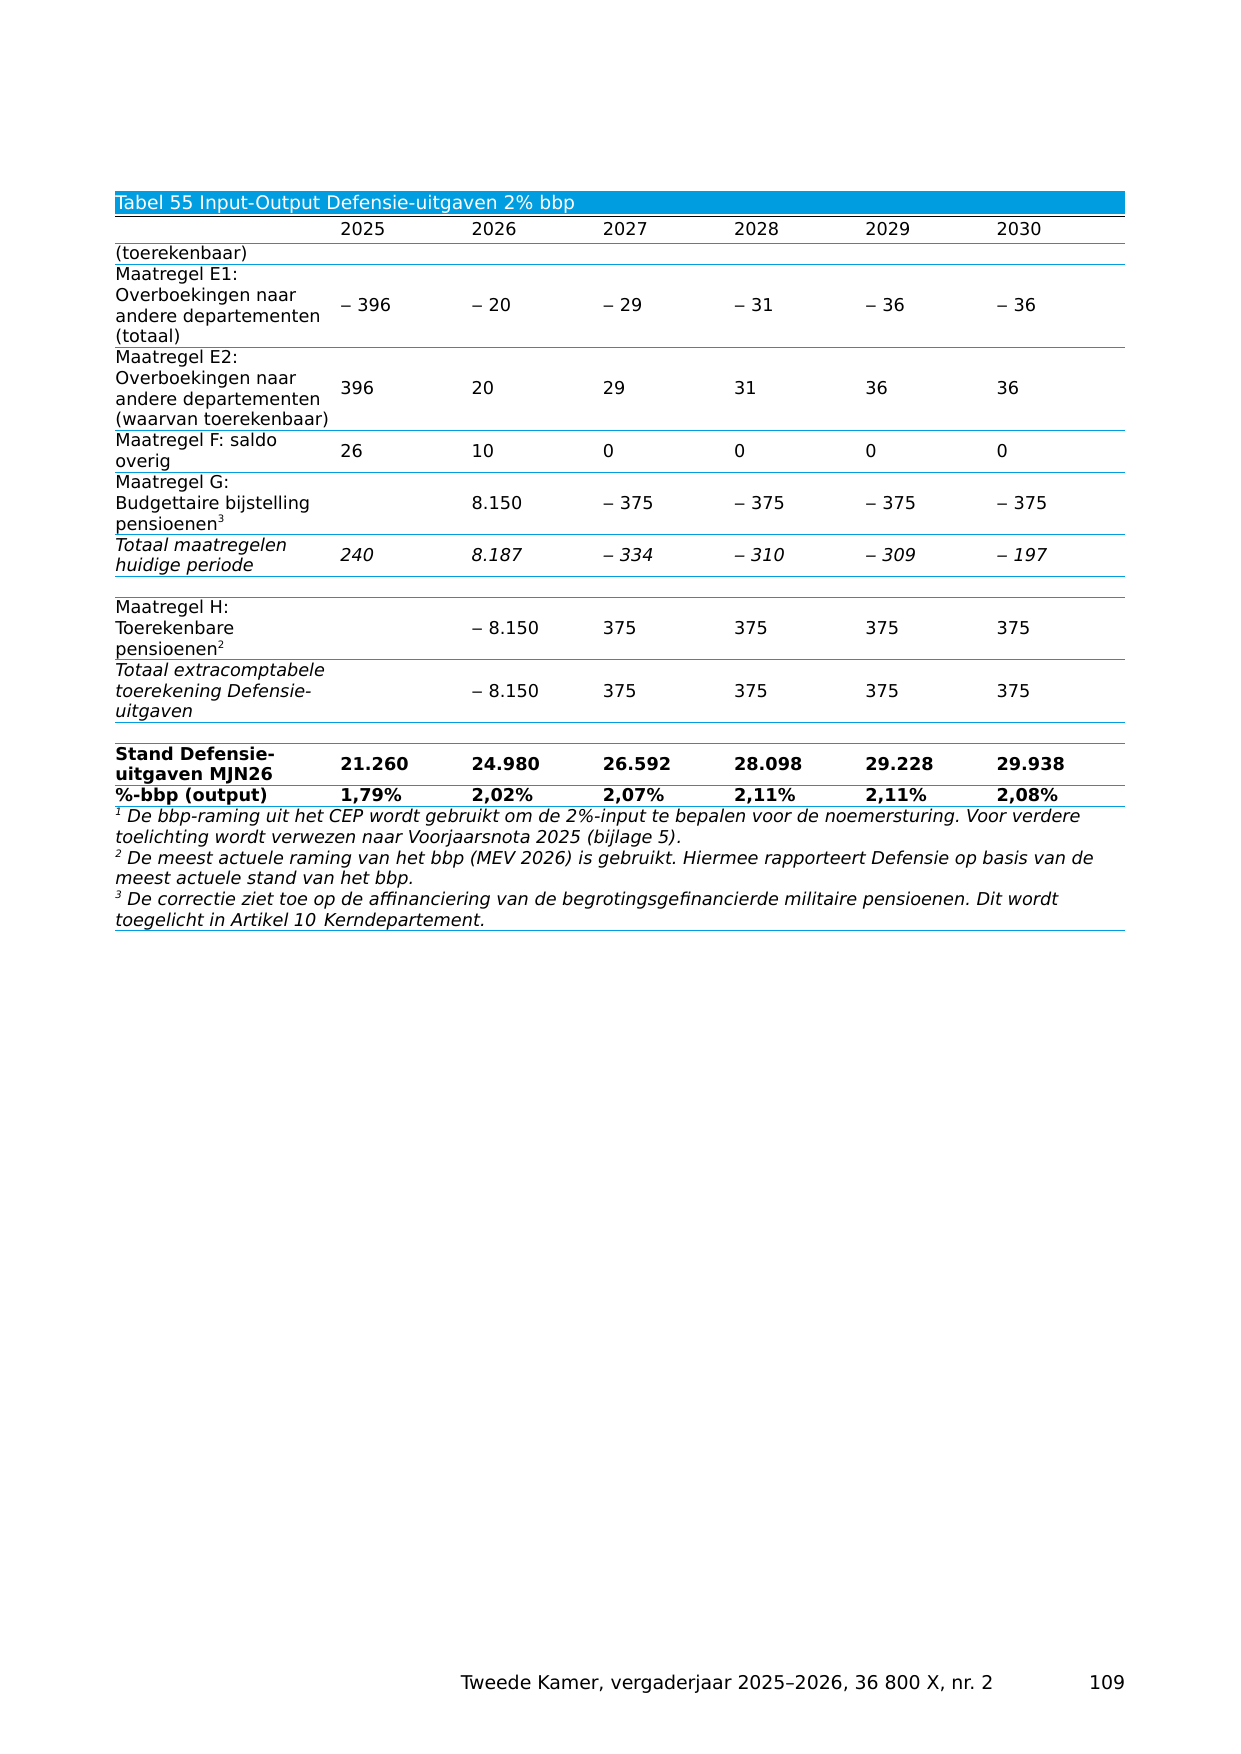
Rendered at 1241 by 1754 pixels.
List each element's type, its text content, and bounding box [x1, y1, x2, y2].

table_cell 375 [862, 660, 993, 722]
table_cell 28.098 [731, 744, 862, 785]
table_cell [337, 473, 468, 534]
table_cell ‒ 31 [731, 265, 862, 347]
table_cell ‒ 36 [994, 265, 1125, 347]
table_cell [731, 244, 862, 264]
table_cell 1,79% [337, 786, 468, 806]
table_cell [115, 577, 337, 597]
table_cell 21.260 [337, 744, 468, 785]
table_cell [994, 577, 1125, 597]
table_cell [469, 244, 600, 264]
table_cell [469, 577, 600, 597]
table_cell 375 [600, 660, 731, 722]
table_cell 31 [731, 348, 862, 430]
table_cell 10 [469, 431, 600, 472]
table_cell 375 [862, 598, 993, 659]
table_cell ‒ 310 [731, 535, 862, 576]
table_cell [337, 244, 468, 264]
table_cell 375 [994, 660, 1125, 722]
table_cell 2025 [337, 217, 468, 243]
table_cell 0 [994, 431, 1125, 472]
table_cell 2026 [469, 217, 600, 243]
table_cell 2 De meest actuele raming van het bbp (MEV 2026) is gebruikt. Hiermee rapporteert Defensie op basis van de meest actuele stand van het bbp. [115, 848, 1125, 889]
table_cell 24.980 [469, 744, 600, 785]
table_cell [337, 723, 468, 743]
table_cell 2030 [994, 217, 1125, 243]
table_cell ‒ 8.150 [469, 598, 600, 659]
table_cell Maatregel E2: Overboekingen naar andere departementen (waarvan toerekenbaar) [115, 348, 337, 430]
table_cell Totaal maatregelen huidige periode [115, 535, 337, 576]
table_cell ‒ 197 [994, 535, 1125, 576]
table_cell 375 [731, 660, 862, 722]
table_cell 8.150 [469, 473, 600, 534]
table_cell [600, 244, 731, 264]
table_cell 1 De bbp-raming uit het CEP wordt gebruikt om de 2%-input te bepalen voor de noemersturing. Voor verdere toelichting wordt verwezen naar Voorjaarsnota 2025 (bijlage 5). [115, 807, 1125, 848]
table_cell 2,07% [600, 786, 731, 806]
table_cell [337, 598, 468, 659]
table_cell ‒ 375 [994, 473, 1125, 534]
table_cell %-bbp (output) [115, 786, 337, 806]
table_cell 2,11% [731, 786, 862, 806]
table_cell [994, 244, 1125, 264]
table_cell 29.938 [994, 744, 1125, 785]
table_cell [862, 244, 993, 264]
table_cell [600, 577, 731, 597]
table_cell [731, 723, 862, 743]
table_cell 29.228 [862, 744, 993, 785]
table_cell 2,02% [469, 786, 600, 806]
table_cell ‒ 36 [862, 265, 993, 347]
table_cell Maatregel H: Toerekenbare pensioenen2 [115, 598, 337, 659]
table_cell ‒ 375 [862, 473, 993, 534]
table_cell [862, 577, 993, 597]
table_cell Maatregel E1: Overboekingen naar andere departementen (totaal) [115, 265, 337, 347]
table_cell 375 [600, 598, 731, 659]
table_cell ‒ 334 [600, 535, 731, 576]
table_cell 8.187 [469, 535, 600, 576]
table_cell [115, 723, 337, 743]
table_cell ‒ 309 [862, 535, 993, 576]
table_cell [469, 723, 600, 743]
table_cell 375 [731, 598, 862, 659]
table_cell [337, 660, 468, 722]
table_cell ‒ 8.150 [469, 660, 600, 722]
table_cell [862, 723, 993, 743]
table_cell 2028 [731, 217, 862, 243]
table_cell [600, 723, 731, 743]
table_cell Maatregel F: saldo overig [115, 431, 337, 472]
table_cell 375 [994, 598, 1125, 659]
table_cell 36 [994, 348, 1125, 430]
table_cell [731, 577, 862, 597]
table_cell 3 De correctie ziet toe op de affinanciering van de begrotingsgefinancierde militaire pensioenen. Dit wordt toegelicht in Artikel 10 Kerndepartement. [115, 889, 1125, 930]
table_cell ‒ 29 [600, 265, 731, 347]
table_cell 0 [731, 431, 862, 472]
table_cell 0 [600, 431, 731, 472]
table_cell Stand Defensie-uitgaven MJN26 [115, 744, 337, 785]
table_cell (toerekenbaar) [115, 244, 337, 264]
table_cell 2027 [600, 217, 731, 243]
table_cell 396 [337, 348, 468, 430]
table_cell Maatregel G: Budgettaire bijstelling pensioenen3 [115, 473, 337, 534]
table_cell 29 [600, 348, 731, 430]
table_cell 2029 [862, 217, 993, 243]
table_cell ‒ 375 [600, 473, 731, 534]
table_cell Totaal extracomptabele toerekening Defensie-uitgaven [115, 660, 337, 722]
table_cell [337, 577, 468, 597]
table_cell ‒ 20 [469, 265, 600, 347]
table_cell 26.592 [600, 744, 731, 785]
table_cell 0 [862, 431, 993, 472]
table_cell 2,08% [994, 786, 1125, 806]
table_cell 20 [469, 348, 600, 430]
table_cell 2,11% [862, 786, 993, 806]
table_cell [115, 217, 337, 243]
table_cell 36 [862, 348, 993, 430]
table_cell 240 [337, 535, 468, 576]
table_cell [994, 723, 1125, 743]
table_cell ‒ 396 [337, 265, 468, 347]
table_cell ‒ 375 [731, 473, 862, 534]
table_cell 26 [337, 431, 468, 472]
